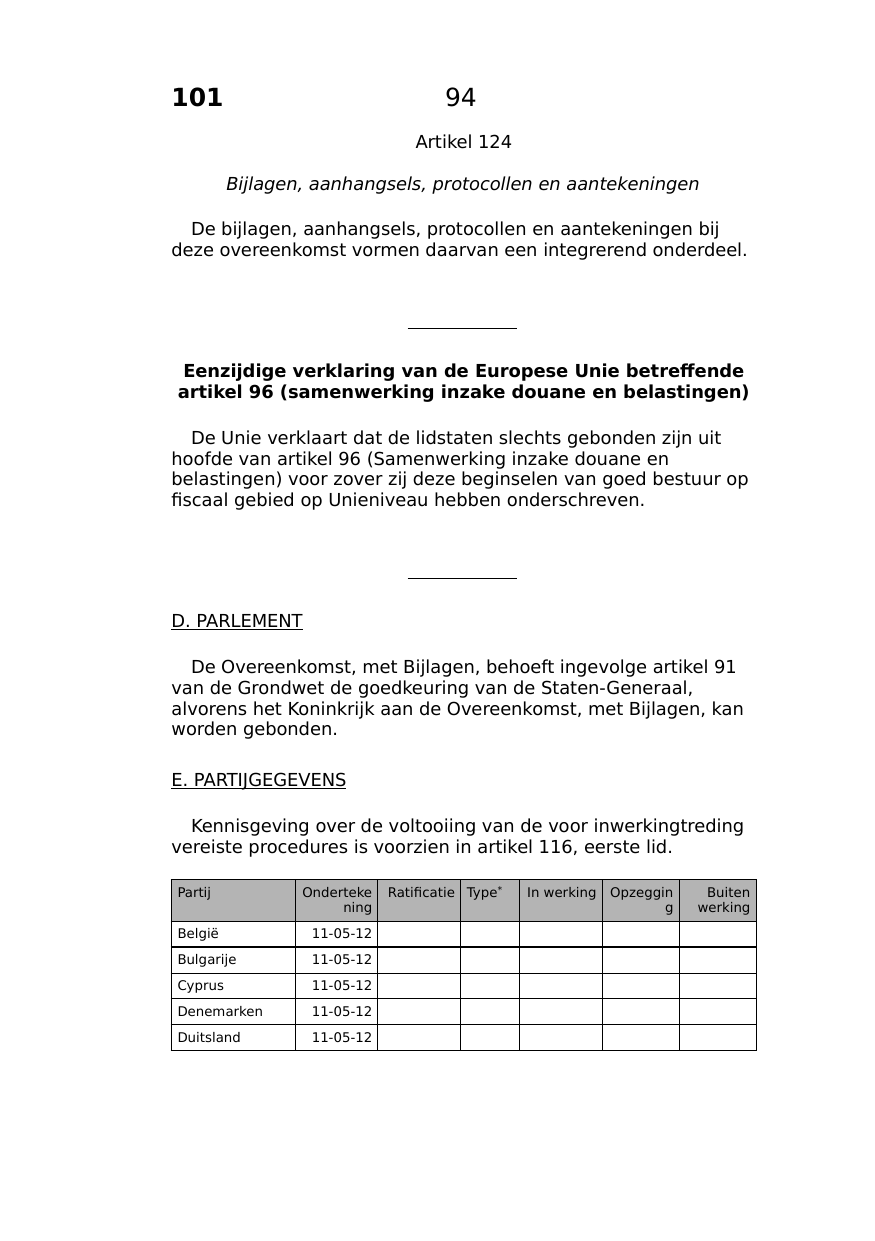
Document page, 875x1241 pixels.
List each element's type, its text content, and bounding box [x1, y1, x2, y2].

table_cell 11-05-12 [296, 948, 377, 972]
table_cell [461, 1025, 519, 1050]
subtitle E. PARTIJGEGEVENS [171, 770, 756, 791]
table_cell [680, 922, 756, 946]
table_cell [520, 948, 602, 972]
subtitle Artikel 124 Bijlagen, aanhangsels, protocollen en aantekeningen [171, 132, 756, 194]
table_cell [461, 922, 519, 946]
table_cell [680, 948, 756, 972]
table_cell [603, 948, 679, 972]
table_cell [461, 948, 519, 972]
table_header Partij [172, 880, 295, 921]
text Kennisgeving over de voltooiing van de voor inwerkingtreding vereiste procedures is voorzien in artikel 116, eerste lid. [171, 816, 756, 857]
table_cell Duitsland [172, 1025, 295, 1050]
table_cell [603, 1025, 679, 1050]
text De Overeenkomst, met Bijlagen, behoeft ingevolge artikel 91 van de Grondwet de goedkeuring van de Staten-Generaal, alvorens het Koninkrijk aan de Overeenkomst, met Bijlagen, kan worden gebonden. [171, 657, 756, 740]
table_cell [461, 999, 519, 1024]
table_header Buiten werking [680, 880, 756, 921]
table_cell [680, 1025, 756, 1050]
table_cell [378, 999, 460, 1024]
subtitle D. PARLEMENT [171, 611, 756, 632]
table_cell [680, 999, 756, 1024]
table_cell [520, 974, 602, 998]
table_cell [603, 999, 679, 1024]
table_cell [378, 1025, 460, 1050]
table_header Ondertekening [296, 880, 377, 921]
table_cell [603, 922, 679, 946]
text De bijlagen, aanhangsels, protocollen en aantekeningen bij deze overeenkomst vormen daarvan een integrerend onderdeel. [171, 219, 756, 261]
table_header Opzegging [603, 880, 679, 921]
table_cell België [172, 922, 295, 946]
table_cell [378, 922, 460, 946]
table_cell Bulgarije [172, 948, 295, 972]
table_cell Cyprus [172, 974, 295, 998]
text De Unie verklaart dat de lidstaten slechts gebonden zijn uit hoofde van artikel 96 (Samenwerking inzake douane en belastingen) voor zover zij deze beginselen van goed bestuur op fiscaal gebied op Unieniveau hebben onderschreven. [171, 428, 756, 511]
table_cell [603, 974, 679, 998]
table_cell [680, 974, 756, 998]
table_cell [520, 922, 602, 946]
table_header Type* [461, 880, 519, 921]
table_cell 11-05-12 [296, 1025, 377, 1050]
table_cell [461, 974, 519, 998]
table_cell [378, 948, 460, 972]
subtitle Eenzijdige verklaring van de Europese Unie betreffende artikel 96 (samenwerking inzake douane en belastingen) [171, 361, 756, 403]
table_cell 11-05-12 [296, 999, 377, 1024]
table_cell Denemarken [172, 999, 295, 1024]
table_cell 11-05-12 [296, 922, 377, 946]
table_cell [520, 999, 602, 1024]
table_header In werking [520, 880, 602, 921]
table_cell [520, 1025, 602, 1050]
table_cell [378, 974, 460, 998]
table_header Ratificatie [378, 880, 460, 921]
table_cell 11-05-12 [296, 974, 377, 998]
